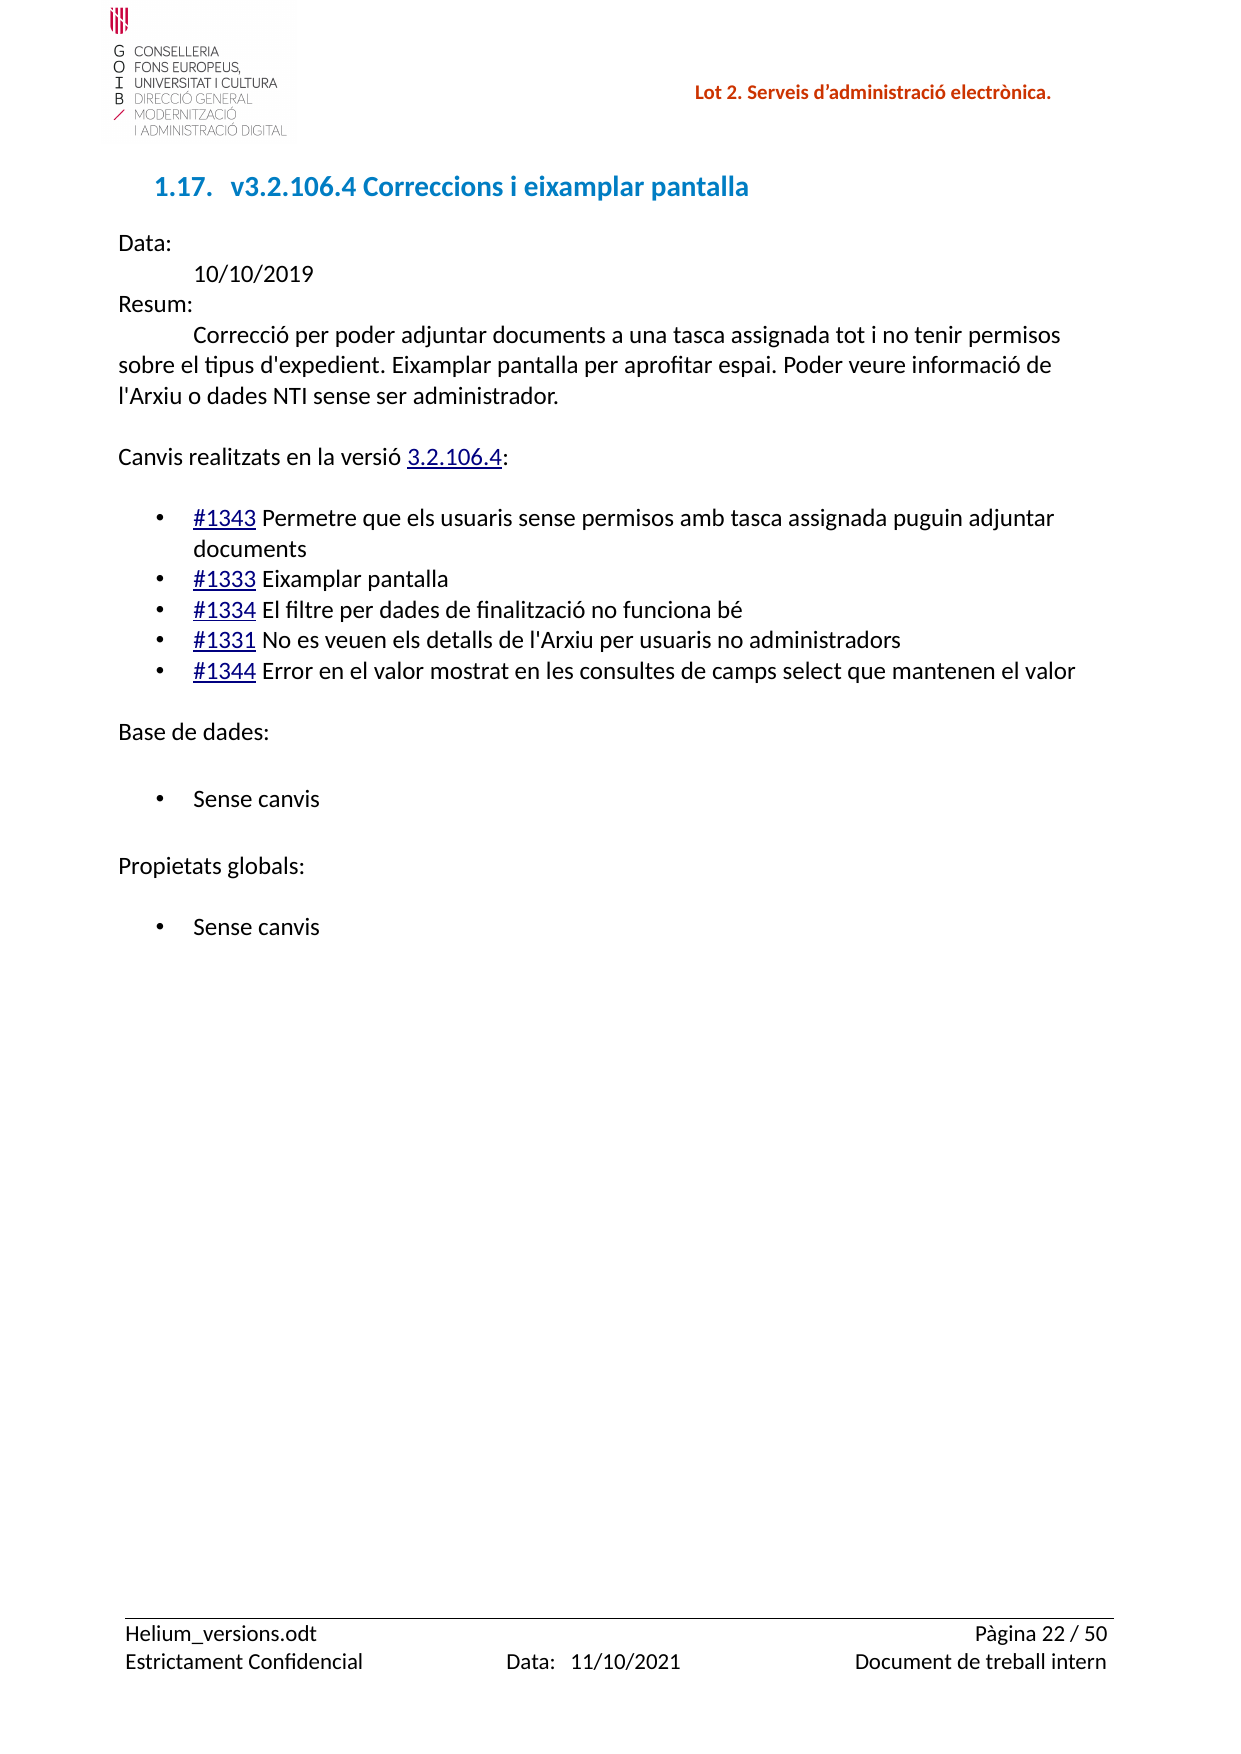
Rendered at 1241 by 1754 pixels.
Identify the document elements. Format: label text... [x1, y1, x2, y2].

text 10/10/2019 [118, 258, 1122, 289]
text Correcció per poder adjuntar documents a una tasca assignada tot i no tenir permisos sobre el tipus d'expedient. Eixamplar pantalla per aprofitar espai. Poder veure informació de l'Arxiu o dades NTI sense ser administrador. [118, 319, 1122, 411]
text Propietats globals: [118, 850, 1122, 880]
list #1344 Error en el valor mostrat en les consultes de camps select que mantenen el valor [156, 655, 1122, 685]
list Sense canvis [156, 783, 1122, 813]
text Base de dades: [118, 716, 1122, 746]
subtitle v3.2.106.4 Correccions i eixamplar pantalla [153, 168, 1122, 204]
list #1334 El filtre per dades de finalització no funciona bé [156, 594, 1122, 624]
text Canvis realitzats en la versió 3.2.106.4: [118, 441, 1122, 472]
list Sense canvis [156, 911, 1122, 941]
list #1333 Eixamplar pantalla [156, 563, 1122, 594]
list #1343 Permetre que els usuaris sense permisos amb tasca assignada puguin adjuntar documents [156, 502, 1122, 563]
list #1331 No es veuen els detalls de l'Arxiu per usuaris no administradors [156, 624, 1122, 655]
picture [100, 0, 297, 144]
text Resum: [118, 289, 1122, 319]
text Data: [118, 228, 1122, 258]
